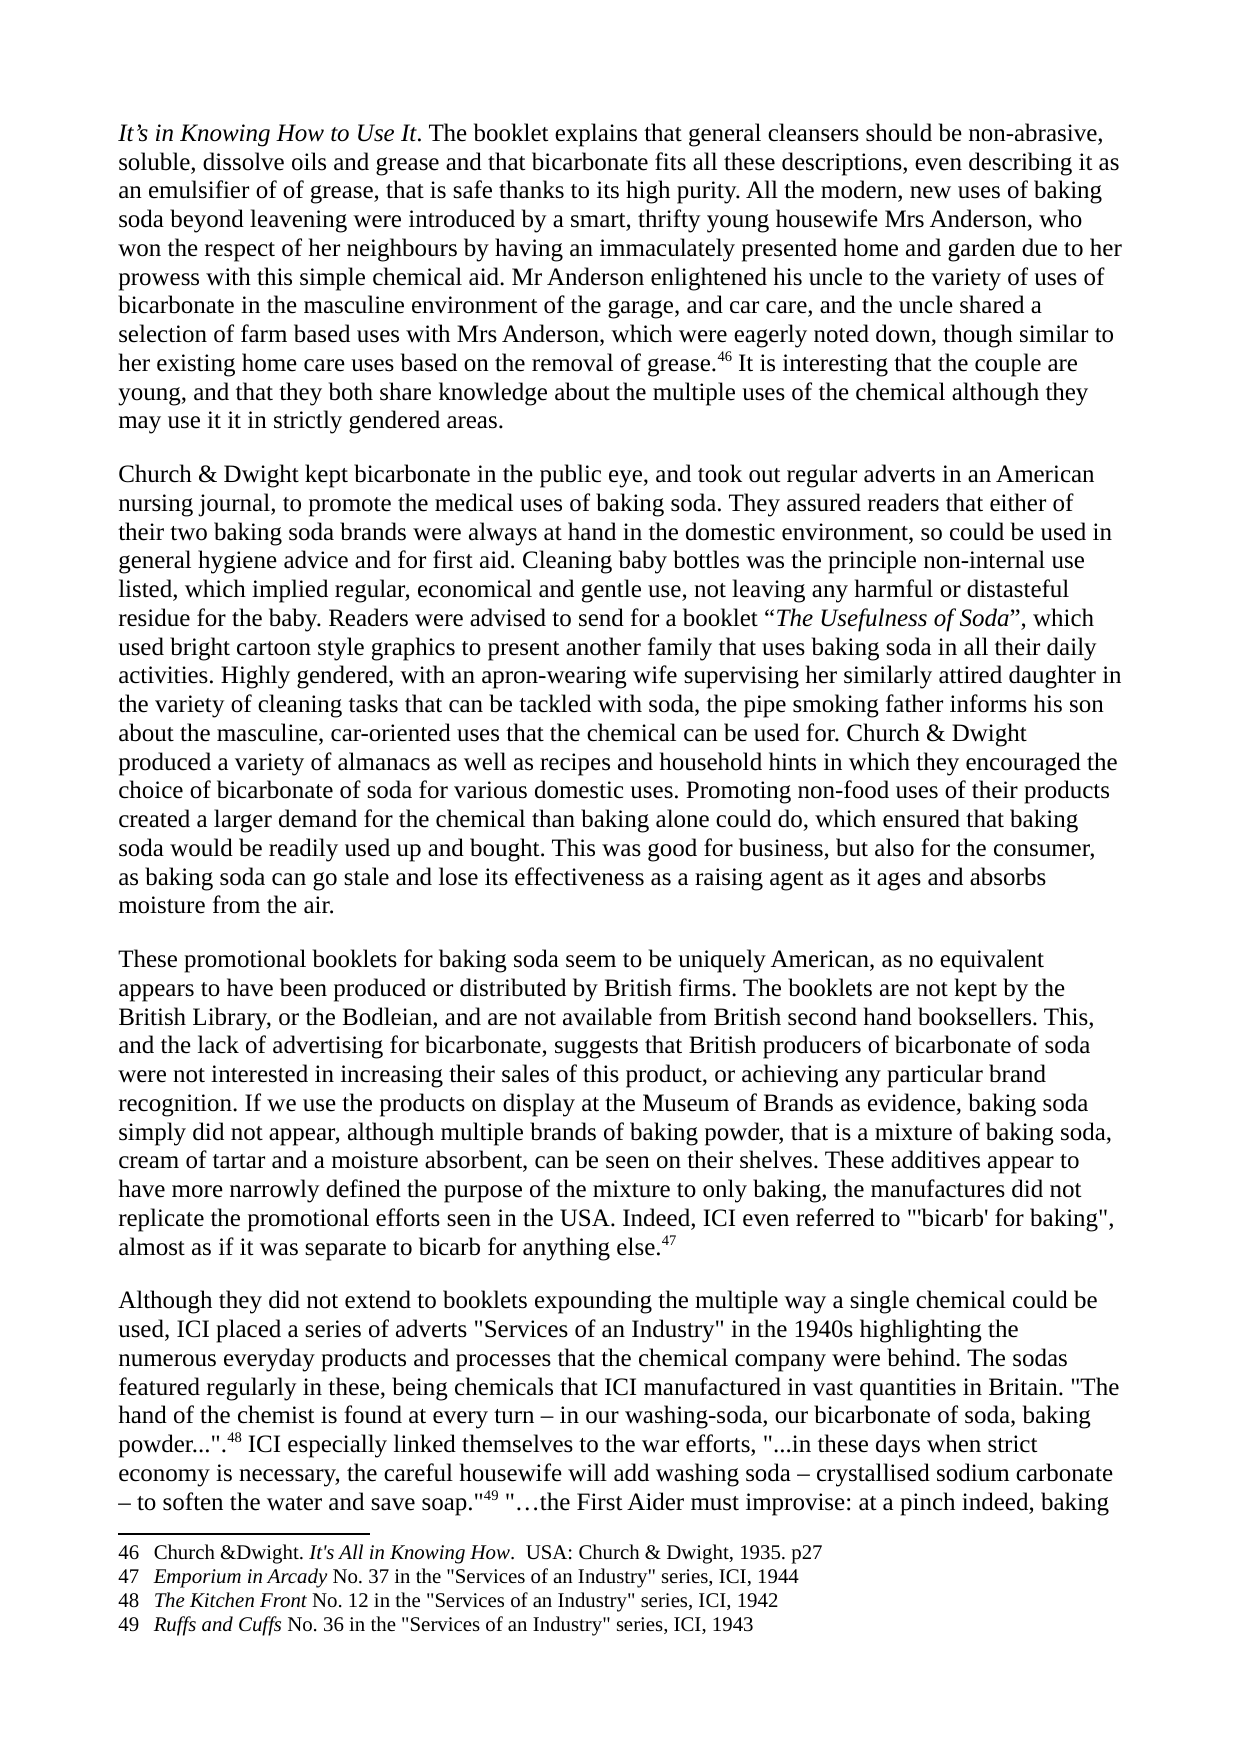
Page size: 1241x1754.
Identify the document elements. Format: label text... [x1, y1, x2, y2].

text Ruffs and Cuffs No. 36 in the "Services of an Industry" series, ICI, 1943 [118, 1612, 1122, 1636]
text Church &Dwight. It's All in Knowing How. USA: Church & Dwight, 1935. p27 [118, 1539, 1122, 1564]
text Emporium in Arcady No. 37 in the "Services of an Industry" series, ICI, 1944 [118, 1564, 1122, 1588]
text It’s in Knowing How to Use It. The booklet explains that general cleansers should be non-abrasive, soluble, dissolve oils and grease and that bicarbonate fits all these descriptions, even describing it as an emulsifier of of grease, that is safe thanks to its high purity. All the modern, new uses of baking soda beyond leavening were introduced by a smart, thrifty young housewife Mrs Anderson, who won the respect of her neighbours by having an immaculately presented home and garden due to her prowess with this simple chemical aid. Mr Anderson enlightened his uncle to the variety of uses of bicarbonate in the masculine environment of the garage, and car care, and the uncle shared a selection of farm based uses with Mrs Anderson, which were eagerly noted down, though similar to her existing home care uses based on the removal of grease. It is interesting that the couple are young, and that they both share knowledge about the multiple uses of the chemical although they may use it it in strictly gendered areas. [118, 118, 1122, 434]
text The Kitchen Front No. 12 in the "Services of an Industry" series, ICI, 1942 [118, 1588, 1122, 1612]
text Church & Dwight kept bicarbonate in the public eye, and took out regular adverts in an American nursing journal, to promote the medical uses of baking soda. They assured readers that either of their two baking soda brands were always at hand in the domestic environment, so could be used in general hygiene advice and for first aid. Cleaning baby bottles was the principle non-internal use listed, which implied regular, economical and gentle use, not leaving any harmful or distasteful residue for the baby. Readers were advised to send for a booklet “The Usefulness of Soda”, which used bright cartoon style graphics to present another family that uses baking soda in all their daily activities. Highly gendered, with an apron-wearing wife supervising her similarly attired daughter in the variety of cleaning tasks that can be tackled with soda, the pipe smoking father informs his son about the masculine, car-oriented uses that the chemical can be used for. Church & Dwight produced a variety of almanacs as well as recipes and household hints in which they encouraged the choice of bicarbonate of soda for various domestic uses. Promoting non-food uses of their products created a larger demand for the chemical than baking alone could do, which ensured that baking soda would be readily used up and bought. This was good for business, but also for the consumer, as baking soda can go stale and lose its effectiveness as a raising agent as it ages and absorbs moisture from the air. [118, 459, 1122, 919]
text These promotional booklets for baking soda seem to be uniquely American, as no equivalent appears to have been produced or distributed by British firms. The booklets are not kept by the British Library, or the Bodleian, and are not available from British second hand booksellers. This, and the lack of advertising for bicarbonate, suggests that British producers of bicarbonate of soda were not interested in increasing their sales of this product, or achieving any particular brand recognition. If we use the products on display at the Museum of Brands as evidence, baking soda simply did not appear, although multiple brands of baking powder, that is a mixture of baking soda, cream of tartar and a moisture absorbent, can be seen on their shelves. These additives appear to have more narrowly defined the purpose of the mixture to only baking, the manufactures did not replicate the promotional efforts seen in the USA. Indeed, ICI even referred to "'bicarb' for baking", almost as if it was separate to bicarb for anything else. [118, 944, 1122, 1261]
text Although they did not extend to booklets expounding the multiple way a single chemical could be used, ICI placed a series of adverts "Services of an Industry" in the 1940s highlighting the numerous everyday products and processes that the chemical company were behind. The sodas featured regularly in these, being chemicals that ICI manufactured in vast quantities in Britain. "The hand of the chemist is found at every turn – in our washing-soda, our bicarbonate of soda, baking powder...". ICI especially linked themselves to the war efforts, "...in these days when strict economy is necessary, the careful housewife will add washing soda – crystallised sodium carbonate – to soften the water and save soap." "…the First Aider must improvise: at a pinch indeed, baking [118, 1286, 1122, 1516]
